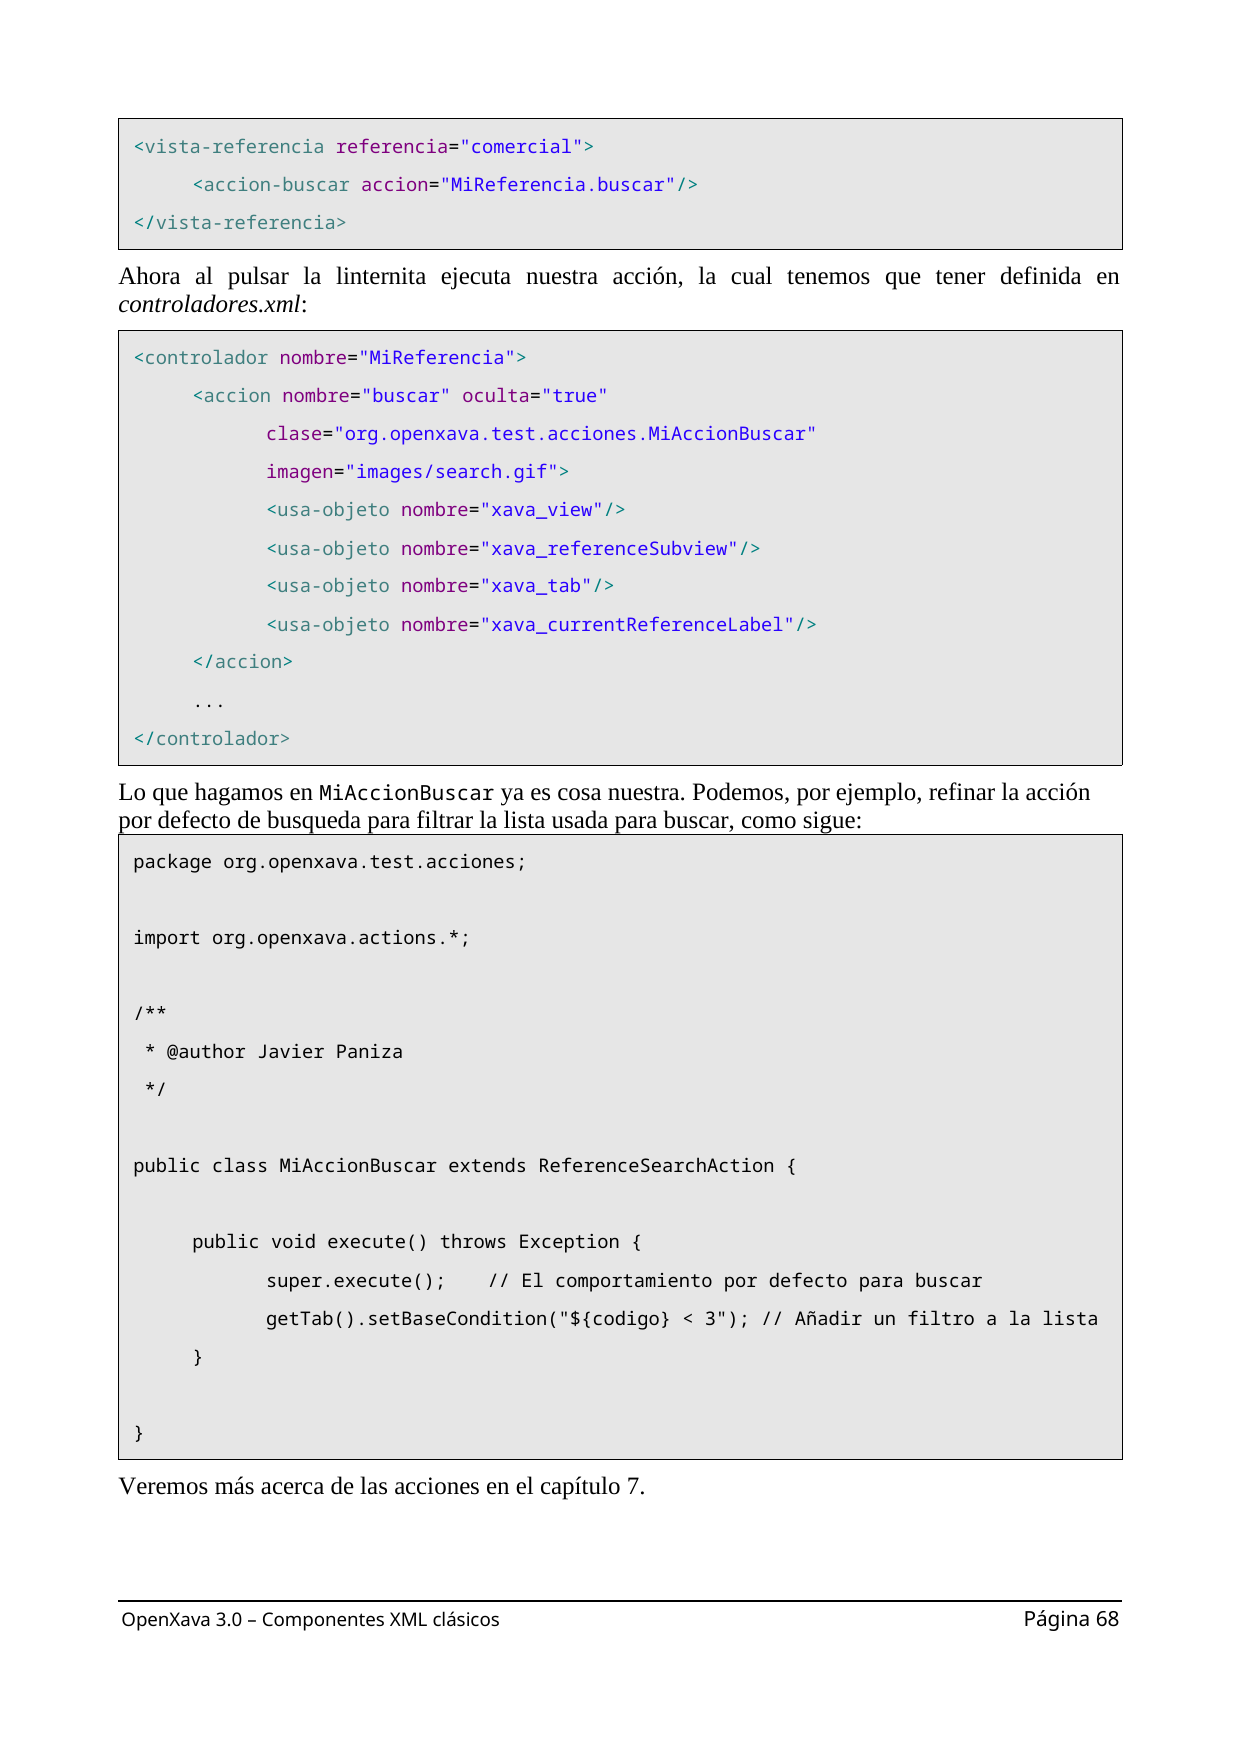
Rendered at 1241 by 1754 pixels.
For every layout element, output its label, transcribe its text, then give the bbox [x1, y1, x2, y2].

text * @author Javier Paniza [119, 1024, 1122, 1062]
text ... [119, 672, 1122, 710]
text <usa-objeto nombre="xava_currentReferenceLabel"/> [119, 596, 1122, 634]
text public void execute() throws Exception { [119, 1214, 1122, 1252]
text <controlador nombre="MiReferencia"> [119, 331, 1122, 368]
text getTab().setBaseCondition("${codigo} < 3"); // Añadir un filtro a la lista [119, 1290, 1122, 1328]
text imagen="images/search.gif"> [119, 444, 1122, 482]
text clase="org.openxava.test.acciones.MiAccionBuscar" [119, 406, 1122, 444]
text /** [119, 986, 1122, 1024]
text <usa-objeto nombre="xava_tab"/> [119, 558, 1122, 596]
text public class MiAccionBuscar extends ReferenceSearchAction { [119, 1138, 1122, 1176]
text </accion> [119, 634, 1122, 672]
text import org.openxava.actions.*; [119, 910, 1122, 948]
text package org.openxava.test.acciones; [119, 835, 1122, 872]
text </controlador> [119, 710, 1122, 765]
text <accion nombre="buscar" oculta="true" [119, 368, 1122, 406]
text <usa-objeto nombre="xava_referenceSubview"/> [119, 520, 1122, 558]
text <usa-objeto nombre="xava_view"/> [119, 482, 1122, 520]
text super.execute(); // El comportamiento por defecto para buscar [119, 1252, 1122, 1290]
text */ [119, 1062, 1122, 1100]
text Veremos más acerca de las acciones en el capítulo 7. [118, 1472, 1122, 1500]
text Lo que hagamos en MiAccionBuscar ya es cosa nuestra. Podemos, por ejemplo, refinar la acción por defecto de busqueda para filtrar la lista usada para buscar, como sigue: [118, 778, 1122, 834]
text Ahora al pulsar la linternita ejecuta nuestra acción, la cual tenemos que tener definida en controladores.xml: [118, 262, 1122, 317]
text </vista-referencia> [119, 194, 1122, 249]
text <accion-buscar accion="MiReferencia.buscar"/> [119, 156, 1122, 194]
text } [119, 1328, 1122, 1366]
text <vista-referencia referencia="comercial"> [119, 119, 1122, 156]
text } [119, 1404, 1122, 1459]
